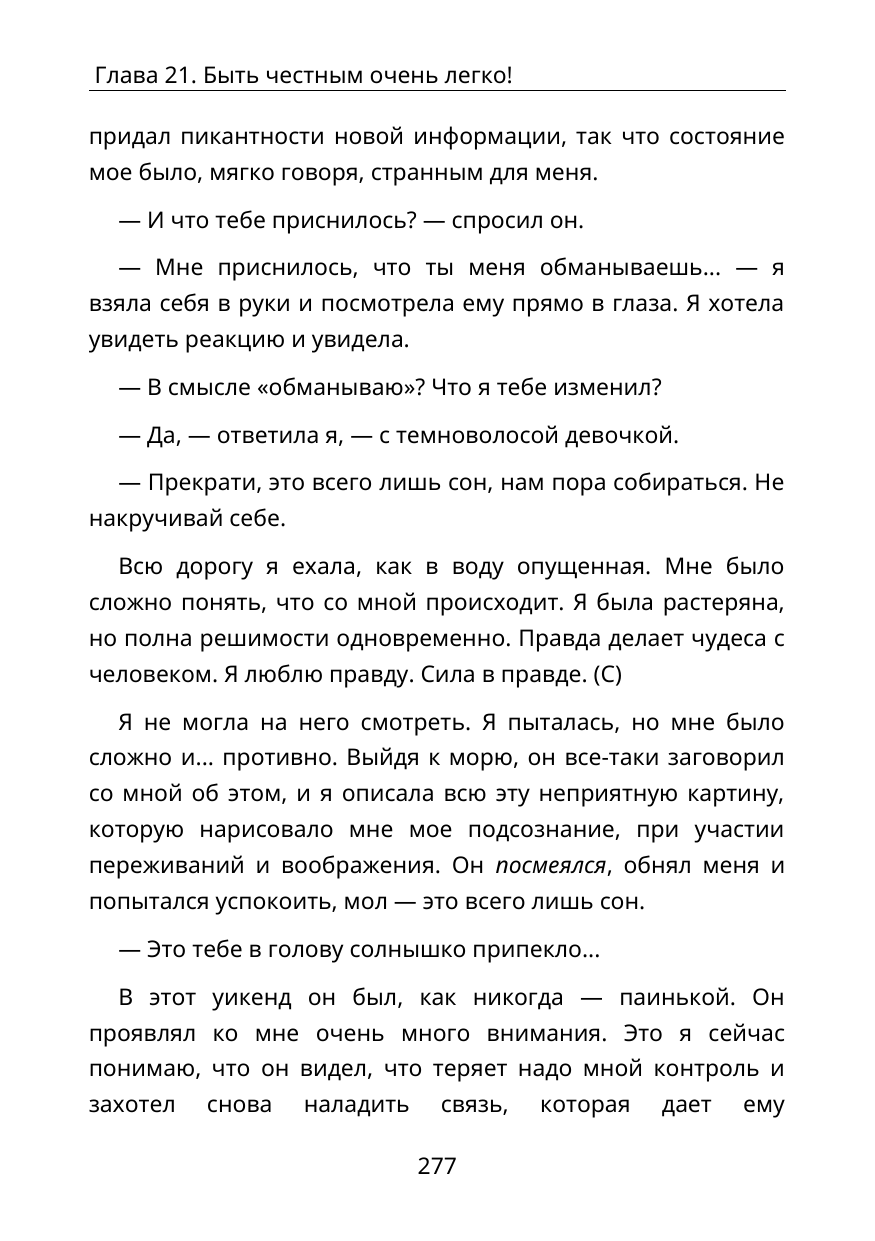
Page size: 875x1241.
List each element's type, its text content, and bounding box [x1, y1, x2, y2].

text — Мне приснилось, что ты меня обманываешь... — я взяла себя в руки и посмотрела ему прямо в глаза. Я хотела увидеть реакцию и увидела. [88, 251, 786, 354]
text — В смысле «обманываю»? Что я тебе изменил? [88, 371, 786, 402]
text Всю дорогу я ехала, как в воду опущенная. Мне было сложно понять, что со мной происходит. Я была растеряна, но полна решимости одновременно. Правда делает чудеса с человеком. Я люблю правду. Сила в правде. (С) [88, 550, 786, 689]
text — Да, — ответила я, — с темноволосой девочкой. [88, 418, 786, 450]
text — Это тебе в голову солнышко припекло... [88, 933, 786, 964]
text — Прекрати, это всего лишь сон, нам пора собираться. Не накручивай себе. [88, 466, 786, 533]
text В этот уикенд он был, как никогда — паинькой. Он проявлял ко мне очень много внимания. Это я сейчас понимаю, что он видел, что теряет надо мной контроль и захотел снова наладить связь, которая дает ему [88, 981, 786, 1119]
text Я не могла на него смотреть. Я пыталась, но мне было сложно и... противно. Выйдя к морю, он все-таки заговорил со мной об этом, и я описала всю эту неприятную картину, которую нарисовало мне мое подсознание, при участии переживаний и воображения. Он посмеялся, обнял меня и попытался успокоить, мол — это всего лишь сон. [88, 705, 786, 916]
text — И что тебе приснилось? — спросил он. [88, 203, 786, 235]
text придал пикантности новой информации, так что состояние мое было, мягко говоря, странным для меня. [88, 120, 786, 187]
